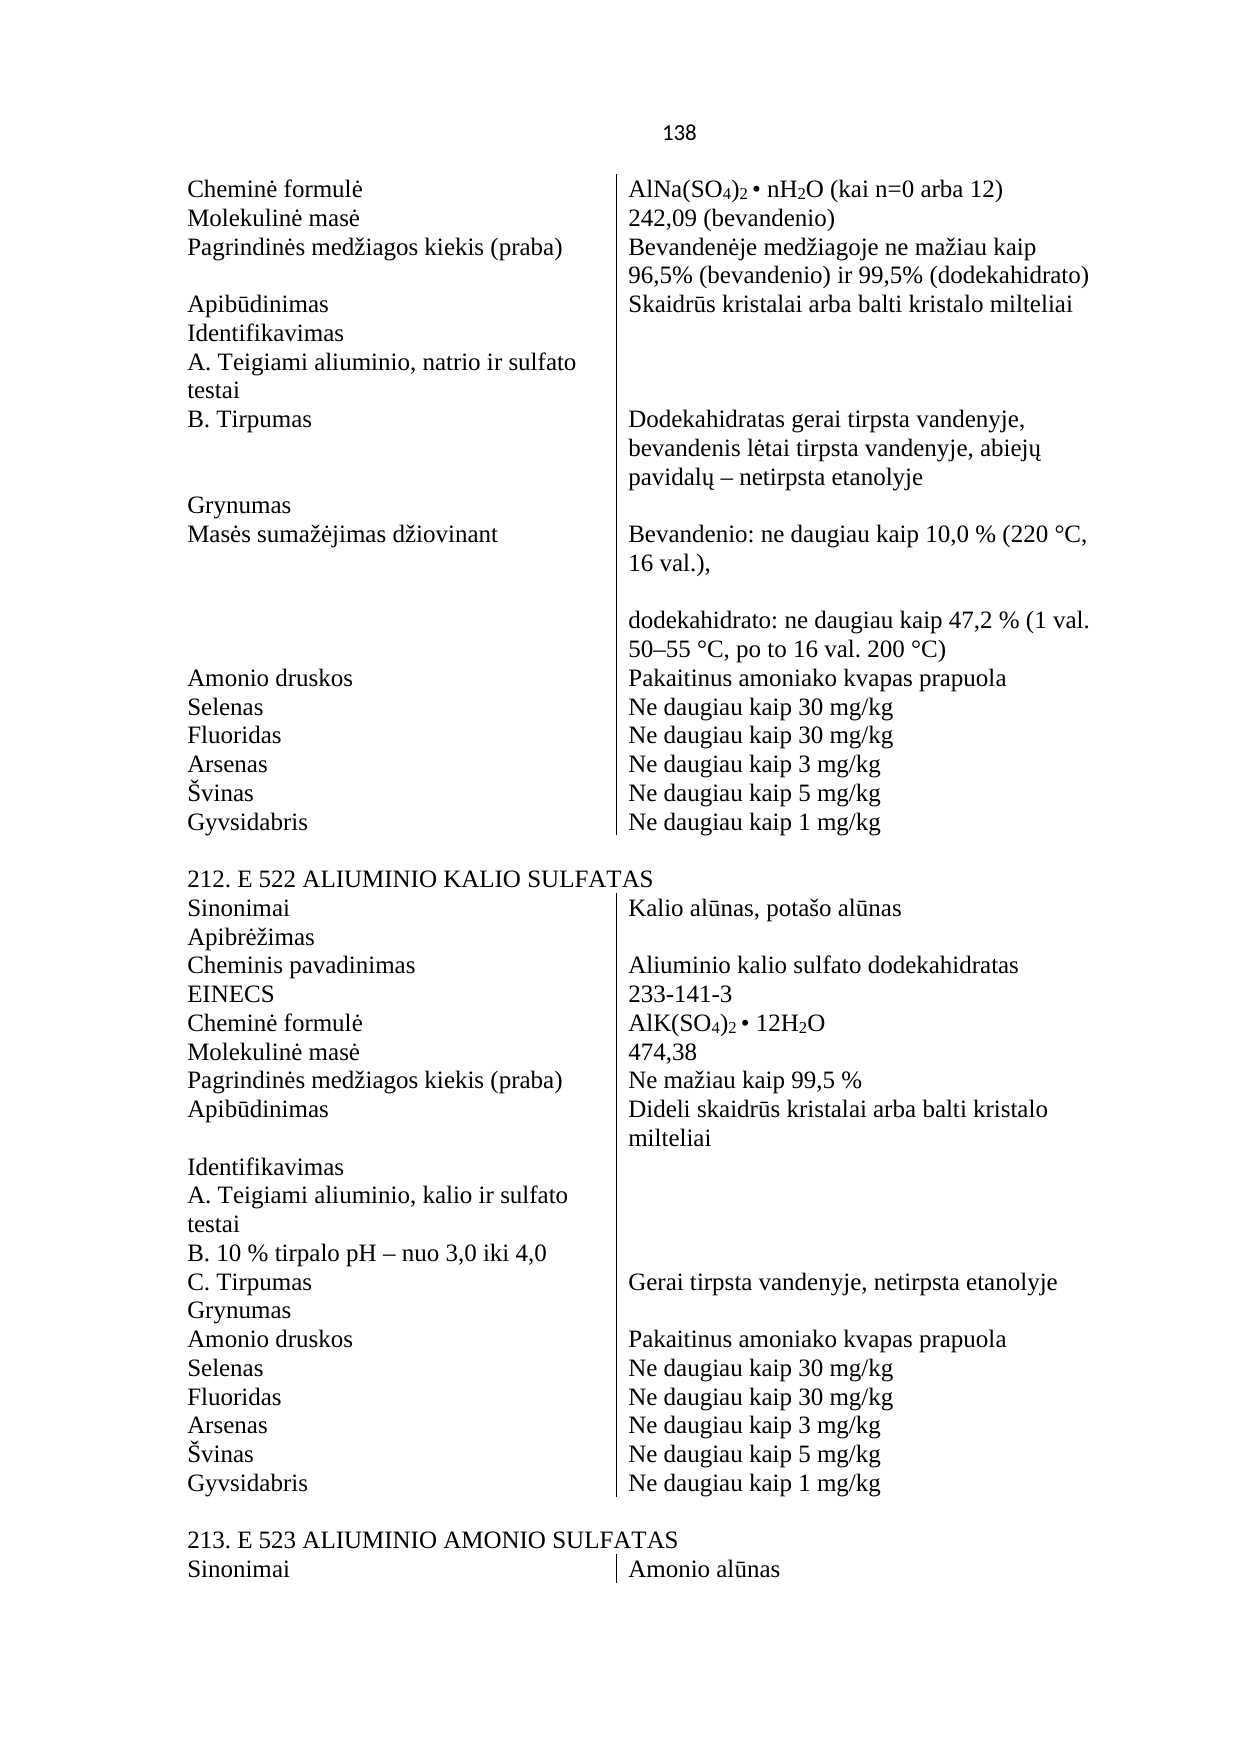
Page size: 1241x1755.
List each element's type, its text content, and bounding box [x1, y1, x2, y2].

table_cell [1116, 1180, 1121, 1238]
table_cell [1116, 174, 1121, 203]
table_cell [1116, 1410, 1121, 1439]
table_cell Skaidrūs kristalai arba balti kristalo milteliai [617, 289, 1116, 318]
table_cell Gyvsidabris [176, 807, 616, 835]
table_cell Cheminis pavadinimas [176, 950, 616, 979]
table_cell Identifikavimas [176, 1152, 616, 1180]
table_cell Molekulinė masė [176, 1037, 616, 1065]
table_cell Selenas [176, 692, 616, 720]
table_cell 233-141-3 [617, 979, 1116, 1008]
table_cell [1116, 835, 1121, 893]
table_cell [1116, 1267, 1121, 1295]
table_cell [1116, 663, 1121, 692]
table_cell Ne daugiau kaip 30 mg/kg [617, 720, 1116, 749]
table_cell Identifikavimas [176, 318, 616, 347]
table_cell 242,09 (bevandenio) [617, 203, 1116, 232]
table_cell [1116, 1037, 1121, 1065]
table_cell Gerai tirpsta vandenyje, netirpsta etanolyje [617, 1267, 1116, 1295]
table_cell [1116, 318, 1121, 347]
table_cell [1116, 720, 1121, 749]
table_cell Amonio druskos [176, 663, 616, 692]
table_cell AlNa(SO4)2 • nH2O (kai n=0 arba 12) [617, 174, 1116, 203]
table_cell Cheminė formulė [176, 174, 616, 203]
table_cell [1116, 807, 1121, 835]
table_cell [1116, 1439, 1121, 1468]
table_cell Grynumas [176, 1295, 616, 1324]
table_cell Ne mažiau kaip 99,5 % [617, 1065, 1116, 1094]
table_cell Grynumas [176, 490, 616, 519]
table_cell [1116, 893, 1121, 922]
table_cell Aliuminio kalio sulfato dodekahidratas [617, 950, 1116, 979]
table_cell 474,38 [617, 1037, 1116, 1065]
table_cell Sinonimai [176, 893, 616, 922]
table_cell [1116, 1468, 1121, 1497]
table_cell Ne daugiau kaip 5 mg/kg [617, 778, 1116, 807]
table_cell [1116, 490, 1121, 519]
table_cell [617, 1152, 1116, 1180]
table_cell [1116, 692, 1121, 720]
table_cell [1116, 232, 1121, 289]
table_cell Švinas [176, 778, 616, 807]
table_cell Ne daugiau kaip 30 mg/kg [617, 1353, 1116, 1382]
table_cell [617, 1295, 1116, 1324]
table_cell [1116, 1008, 1121, 1037]
table_cell Fluoridas [176, 720, 616, 749]
table_cell [1116, 1497, 1121, 1554]
table_cell Molekulinė masė [176, 203, 616, 232]
table_cell Kalio alūnas, potašo alūnas [617, 893, 1116, 922]
table_cell Bevandenėje medžiagoje ne mažiau kaip 96,5% (bevandenio) ir 99,5% (dodekahidrato) [617, 232, 1116, 289]
table_cell [1116, 1382, 1121, 1410]
table_cell Ne daugiau kaip 30 mg/kg [617, 692, 1116, 720]
table_cell Apibrėžimas [176, 922, 616, 950]
table_cell Arsenas [176, 1410, 616, 1439]
table_cell Ne daugiau kaip 5 mg/kg [617, 1439, 1116, 1468]
table_cell [617, 318, 1116, 347]
table_cell [617, 490, 1116, 519]
table_cell Arsenas [176, 749, 616, 778]
table_cell [1116, 778, 1121, 807]
table_cell [1116, 950, 1121, 979]
table_cell [1116, 979, 1121, 1008]
table_cell Sinonimai [176, 1554, 616, 1583]
table_cell 213. E 523 ALIUMINIO AMONIO SULFATAS [176, 1497, 1116, 1554]
table_cell Amonio alūnas [617, 1554, 1116, 1583]
table_cell [1116, 519, 1121, 663]
table_cell Apibūdinimas [176, 289, 616, 318]
table_cell B. Tirpumas [176, 404, 616, 490]
table_cell [1116, 1065, 1121, 1094]
table_cell Dideli skaidrūs kristalai arba balti kristalo milteliai [617, 1094, 1116, 1152]
table_cell [617, 1238, 1116, 1267]
table_cell [1116, 922, 1121, 950]
table_cell [1116, 749, 1121, 778]
table_cell Ne daugiau kaip 1 mg/kg [617, 1468, 1116, 1497]
table_cell C. Tirpumas [176, 1267, 616, 1295]
table_cell [1116, 1353, 1121, 1382]
table_cell Pakaitinus amoniako kvapas prapuola [617, 1324, 1116, 1353]
table_cell EINECS [176, 979, 616, 1008]
table_cell Fluoridas [176, 1382, 616, 1410]
table_cell Pakaitinus amoniako kvapas prapuola [617, 663, 1116, 692]
table_cell Pagrindinės medžiagos kiekis (praba) [176, 232, 616, 289]
table_cell [1116, 1152, 1121, 1180]
table_cell Ne daugiau kaip 3 mg/kg [617, 1410, 1116, 1439]
table_cell [1116, 1324, 1121, 1353]
table_cell Ne daugiau kaip 30 mg/kg [617, 1382, 1116, 1410]
table_cell Masės sumažėjimas džiovinant [176, 519, 616, 663]
table_cell Švinas [176, 1439, 616, 1468]
table_cell [617, 922, 1116, 950]
table_cell Cheminė formulė [176, 1008, 616, 1037]
table_cell [1116, 1094, 1121, 1152]
table_cell [1116, 404, 1121, 490]
table_cell Gyvsidabris [176, 1468, 616, 1497]
table_cell [1116, 1238, 1121, 1267]
table_cell Ne daugiau kaip 1 mg/kg [617, 807, 1116, 835]
table_cell Pagrindinės medžiagos kiekis (praba) [176, 1065, 616, 1094]
table_cell [1116, 289, 1121, 318]
table_cell Bevandenio: ne daugiau kaip 10,0 % (220 °C, 16 val.), dodekahidrato: ne daugiau kaip 47,2 % (1 val. 50–55 °C, po to 16 val. 200 °C) [617, 519, 1116, 663]
table_cell [1116, 1554, 1121, 1583]
table_cell AlK(SO4)2 • 12H2O [617, 1008, 1116, 1037]
table_cell Selenas [176, 1353, 616, 1382]
table_cell Amonio druskos [176, 1324, 616, 1353]
table_cell Dodekahidratas gerai tirpsta vandenyje, bevandenis lėtai tirpsta vandenyje, abiejų pavidalų – netirpsta etanolyje [617, 404, 1116, 490]
table_cell [1116, 347, 1121, 404]
table_cell Apibūdinimas [176, 1094, 616, 1152]
table_cell A. Teigiami aliuminio, natrio ir sulfato testai [176, 347, 616, 404]
table_cell [1116, 203, 1121, 232]
table_cell 212. E 522 ALIUMINIO KALIO SULFATAS [176, 835, 1116, 893]
table_cell B. 10 % tirpalo pH – nuo 3,0 iki 4,0 [176, 1238, 616, 1267]
table_cell [617, 1180, 1116, 1238]
table_cell [617, 347, 1116, 404]
table_cell Ne daugiau kaip 3 mg/kg [617, 749, 1116, 778]
table_cell [1116, 1295, 1121, 1324]
table_cell A. Teigiami aliuminio, kalio ir sulfato testai [176, 1180, 616, 1238]
